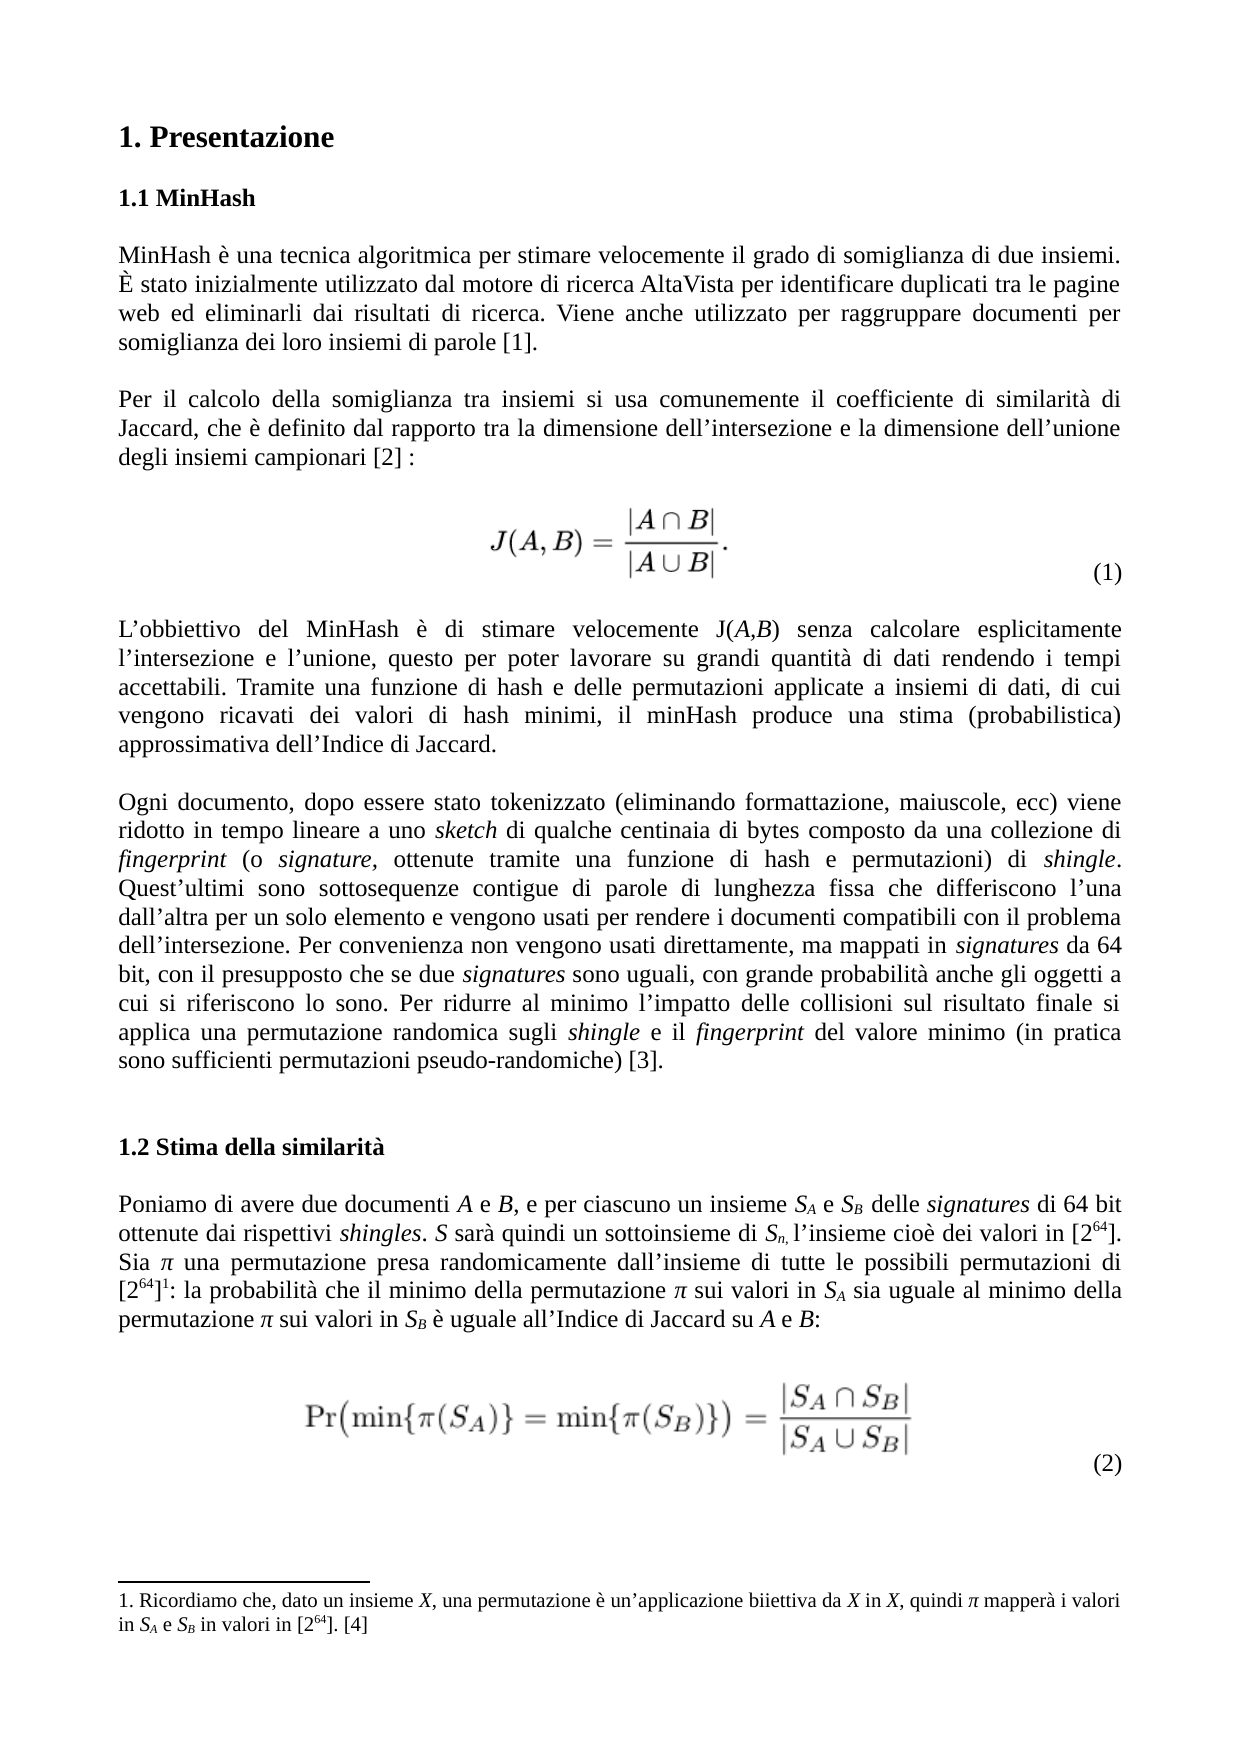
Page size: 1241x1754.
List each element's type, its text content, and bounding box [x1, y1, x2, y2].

text MinHash è una tecnica algoritmica per stimare velocemente il grado di somiglianza di due insiemi. È stato inizialmente utilizzato dal motore di ricerca AltaVista per identificare duplicati tra le pagine web ed eliminarli dai risultati di ricerca. Viene anche utilizzato per raggruppare documenti per somiglianza dei loro insiemi di parole [1]. [118, 240, 1122, 355]
picture [472, 499, 751, 585]
text 1.1 MinHash [118, 183, 1122, 212]
text L’obbiettivo del MinHash è di stimare velocemente J(A,B) senza calcolare esplicitamente l’intersezione e l’unione, questo per poter lavorare su grandi quantità di dati rendendo i tempi accettabili. Tramite una funzione di hash e delle permutazioni applicate a insiemi di dati, di cui vengono ricavati dei valori di hash minimi, il minHash produce una stima (probabilistica) approssimativa dell’Indice di Jaccard. [118, 614, 1122, 758]
text [118, 1448, 294, 1477]
text (1) [751, 557, 1122, 585]
text . Ricordiamo che, dato un insieme X, una permutazione è un’applicazione biiettiva da X in X, quindi π mapperà i valori in SA e SB in valori in [264]. [4] [118, 1588, 1122, 1636]
text Per il calcolo della somiglianza tra insiemi si usa comunemente il coefficiente di similarità di Jaccard, che è definito dal rapporto tra la dimensione dell’intersezione e la dimensione dell’unione degli insiemi campionari [2] : [118, 384, 1122, 470]
text 1. Presentazione [118, 118, 1122, 154]
text (2) [921, 1448, 1122, 1477]
picture [294, 1361, 921, 1482]
text Ogni documento, dopo essere stato tokenizzato (eliminando formattazione, maiuscole, ecc) viene ridotto in tempo lineare a uno sketch di qualche centinaia di bytes composto da una collezione di fingerprint (o signature, ottenute tramite una funzione di hash e permutazioni) di shingle. Quest’ultimi sono sottosequenze contigue di parole di lunghezza fissa che differiscono l’una dall’altra per un solo elemento e vengono usati per rendere i documenti compatibili con il problema dell’intersezione. Per convenienza non vengono usati direttamente, ma mappati in signatures da 64 bit, con il presupposto che se due signatures sono uguali, con grande probabilità anche gli oggetti a cui si riferiscono lo sono. Per ridurre al minimo l’impatto delle collisioni sul risultato finale si applica una permutazione randomica sugli shingle e il fingerprint del valore minimo (in pratica sono sufficienti permutazioni pseudo-randomiche) [3]. [118, 787, 1122, 1074]
text Poniamo di avere due documenti A e B, e per ciascuno un insieme SA e SB delle signatures di 64 bit ottenute dai rispettivi shingles. S sarà quindi un sottoinsieme di Sn, l’insieme cioè dei valori in [264]. Sia π una permutazione presa randomicamente dall’insieme di tutte le possibili permutazioni di [264]: la probabilità che il minimo della permutazione π sui valori in SA sia uguale al minimo della permutazione π sui valori in SB è uguale all’Indice di Jaccard su A e B: [118, 1189, 1122, 1333]
text [118, 557, 472, 585]
text 1.2 Stima della similarità [118, 1132, 1122, 1160]
